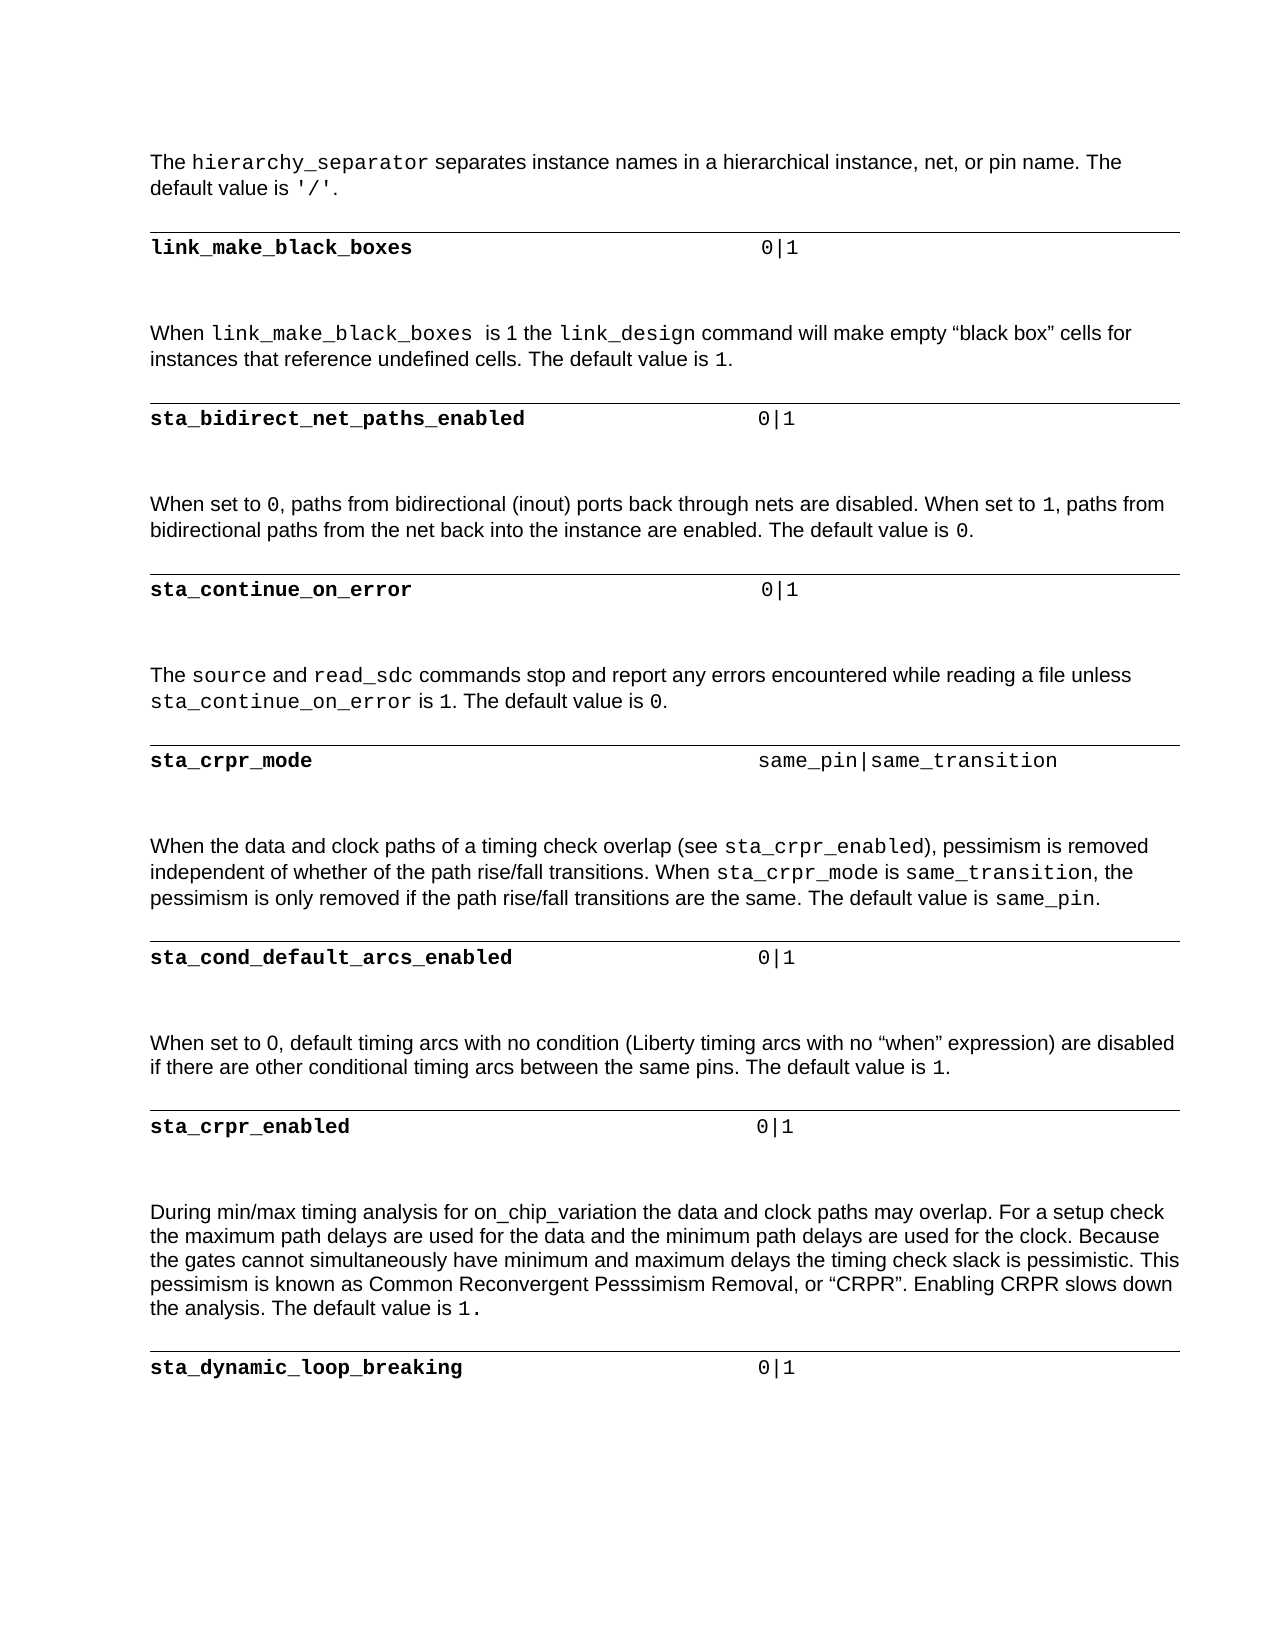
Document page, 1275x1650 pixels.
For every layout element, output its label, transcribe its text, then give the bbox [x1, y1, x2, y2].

table_header sta_bidirect_net_paths_enabled [150, 404, 758, 462]
table_header sta_crpr_enabled [150, 1111, 756, 1169]
text The source and read_sdc commands stop and report any errors encountered while reading a file unless sta_continue_on_error is 1. The default value is 0. [150, 663, 1180, 714]
table_header 0|1 [761, 233, 1180, 291]
table_header same_pin|same_transition [758, 746, 1180, 804]
table_header 0|1 [758, 942, 1180, 1001]
text When set to 0, default timing arcs with no condition (Liberty timing arcs with no “when” expression) are disabled if there are other conditional timing arcs between the same pins. The default value is 1. [150, 1031, 1180, 1080]
table_header sta_crpr_mode [150, 746, 758, 804]
table_header 0|1 [761, 575, 1180, 633]
text The hierarchy_separator separates instance names in a hierarchical instance, net, or pin name. The default value is '/'. [150, 150, 1180, 202]
text When the data and clock paths of a timing check overlap (see sta_crpr_enabled), pessimism is removed independent of whether of the path rise/fall transitions. When sta_crpr_mode is same_transition, the pessimism is only removed if the path rise/fall transitions are the same. The default value is same_pin. [150, 834, 1180, 911]
text During min/max timing analysis for on_chip_variation the data and clock paths may overlap. For a setup check the maximum path delays are used for the data and the minimum path delays are used for the clock. Because the gates cannot simultaneously have minimum and maximum delays the timing check slack is pessimistic. This pessimism is known as Common Reconvergent Pesssimism Removal, or “CRPR”. Enabling CRPR slows down the analysis. The default value is 1. [150, 1199, 1180, 1321]
text When set to 0, paths from bidirectional (inout) ports back through nets are disabled. When set to 1, paths from bidirectional paths from the net back into the instance are enabled. The default value is 0. [150, 492, 1180, 543]
table_header sta_continue_on_error [150, 575, 761, 633]
table_header sta_dynamic_loop_breaking [150, 1352, 758, 1411]
table_header link_make_black_boxes [150, 233, 761, 291]
text When link_make_black_boxes is 1 the link_design command will make empty “black box” cells for instances that reference undefined cells. The default value is 1. [150, 321, 1180, 373]
table_header 0|1 [756, 1111, 1180, 1169]
table_header 0|1 [758, 1352, 1180, 1411]
table_header sta_cond_default_arcs_enabled [150, 942, 758, 1001]
table_header 0|1 [758, 404, 1180, 462]
